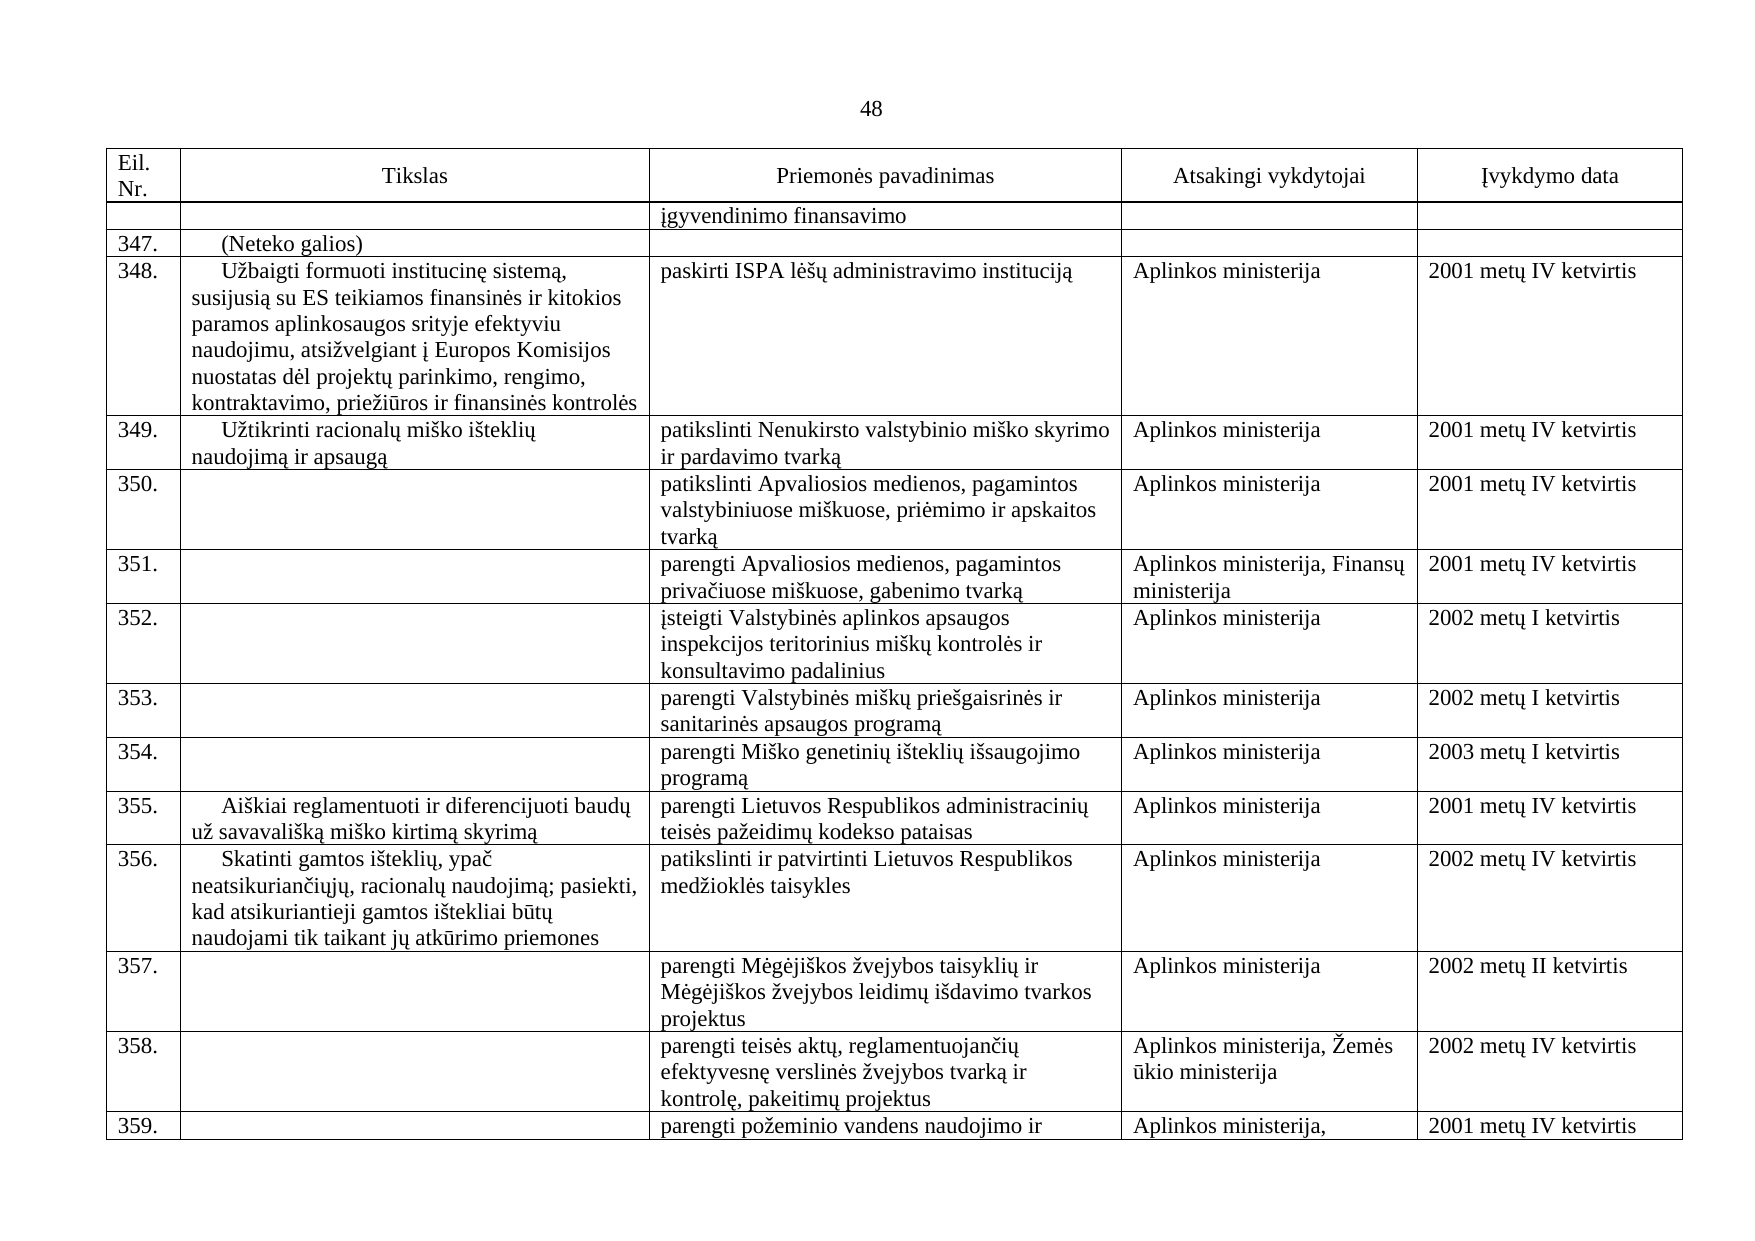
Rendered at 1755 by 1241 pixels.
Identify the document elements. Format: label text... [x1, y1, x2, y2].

table_cell Aiškiai reglamentuoti ir diferencijuoti baudų už savavališką miško kirtimą skyrimą [181, 792, 649, 844]
table_cell Aplinkos ministerija, Finansų ministerija [1122, 550, 1417, 603]
table_cell patikslinti Apvaliosios medienos, pagamintos valstybiniuose miškuose, priėmimo ir apskaitos tvarką [650, 470, 1121, 549]
table_cell parengti Valstybinės miškų priešgaisrinės ir sanitarinės apsaugos programą [650, 684, 1121, 737]
table_cell (Neteko galios) [181, 230, 649, 256]
table_cell Skatinti gamtos išteklių, ypač neatsikuriančiųjų, racionalų naudojimą; pasiekti, kad atsikuriantieji gamtos ištekliai būtų naudojami tik taikant jų atkūrimo priemones [181, 845, 649, 951]
table_cell įgyvendinimo finansavimo [650, 203, 1121, 229]
table_cell [1122, 203, 1417, 229]
table_cell 2003 metų I ketvirtis [1418, 738, 1682, 791]
table_cell 2002 metų I ketvirtis [1418, 604, 1682, 683]
table_cell parengti teisės aktų, reglamentuojančių efektyvesnę verslinės žvejybos tvarką ir kontrolę, pakeitimų projektus [650, 1032, 1121, 1111]
table_cell Aplinkos ministerija [1122, 845, 1417, 951]
table_cell [107, 1032, 180, 1111]
table_cell patikslinti ir patvirtinti Lietuvos Respublikos medžioklės taisykles [650, 845, 1121, 951]
table_header Eil. Nr. [107, 149, 180, 201]
table_cell [181, 952, 649, 1031]
table_cell Aplinkos ministerija [1122, 470, 1417, 549]
table_cell Aplinkos ministerija, Žemės ūkio ministerija [1122, 1032, 1417, 1111]
table_cell [181, 1112, 649, 1138]
table_cell [107, 604, 180, 683]
table_cell parengti Miško genetinių išteklių išsaugojimo programą [650, 738, 1121, 791]
table_cell Aplinkos ministerija, [1122, 1112, 1417, 1138]
table_cell [181, 470, 649, 549]
table_cell 2002 metų I ketvirtis [1418, 684, 1682, 737]
table_cell įsteigti Valstybinės aplinkos apsaugos inspekcijos teritorinius miškų kontrolės ir konsultavimo padalinius [650, 604, 1121, 683]
table_cell parengti požeminio vandens naudojimo ir [650, 1112, 1121, 1138]
table_cell [107, 257, 180, 415]
table_cell Aplinkos ministerija [1122, 684, 1417, 737]
table_cell [181, 604, 649, 683]
table_cell Aplinkos ministerija [1122, 952, 1417, 1031]
table_cell [181, 738, 649, 791]
table_cell [107, 845, 180, 951]
table_cell 2002 metų IV ketvirtis [1418, 1032, 1682, 1111]
table_cell 2001 metų IV ketvirtis [1418, 792, 1682, 844]
table_cell 2001 metų IV ketvirtis [1418, 1112, 1682, 1138]
table_header Priemonės pavadinimas [650, 149, 1121, 201]
table_cell 2002 metų II ketvirtis [1418, 952, 1682, 1031]
table_cell [107, 230, 180, 256]
table_cell [107, 684, 180, 737]
table_cell [107, 203, 180, 229]
table_cell Užbaigti formuoti institucinę sistemą, susijusią su ES teikiamos finansinės ir kitokios paramos aplinkosaugos srityje efektyviu naudojimu, atsižvelgiant į Europos Komisijos nuostatas dėl projektų parinkimo, rengimo, kontraktavimo, priežiūros ir finansinės kontrolės [181, 257, 649, 415]
table_cell 2001 metų IV ketvirtis [1418, 257, 1682, 415]
table_cell [107, 952, 180, 1031]
table_cell [181, 550, 649, 603]
table_cell [107, 792, 180, 844]
table_cell Aplinkos ministerija [1122, 792, 1417, 844]
table_header Atsakingi vykdytojai [1122, 149, 1417, 201]
table_cell Aplinkos ministerija [1122, 604, 1417, 683]
table_cell [107, 738, 180, 791]
table_cell 2002 metų IV ketvirtis [1418, 845, 1682, 951]
table_cell [107, 1112, 180, 1138]
table_cell [181, 1032, 649, 1111]
table_cell [107, 416, 180, 469]
table_cell Užtikrinti racionalų miško išteklių naudojimą ir apsaugą [181, 416, 649, 469]
table_cell [1418, 203, 1682, 229]
table_cell [1418, 230, 1682, 256]
table_cell 2001 metų IV ketvirtis [1418, 416, 1682, 469]
table_header Įvykdymo data [1418, 149, 1682, 201]
table_cell Aplinkos ministerija [1122, 738, 1417, 791]
table_cell [181, 684, 649, 737]
table_cell [181, 203, 649, 229]
table_cell paskirti ISPA lėšų administravimo instituciją [650, 257, 1121, 415]
table_cell 2001 metų IV ketvirtis [1418, 550, 1682, 603]
table_cell [1122, 230, 1417, 256]
table_cell Aplinkos ministerija [1122, 416, 1417, 469]
table_cell 2001 metų IV ketvirtis [1418, 470, 1682, 549]
table_cell parengti Apvaliosios medienos, pagamintos privačiuose miškuose, gabenimo tvarką [650, 550, 1121, 603]
table_cell patikslinti Nenukirsto valstybinio miško skyrimo ir pardavimo tvarką [650, 416, 1121, 469]
table_cell [107, 550, 180, 603]
table_cell parengti Mėgėjiškos žvejybos taisyklių ir Mėgėjiškos žvejybos leidimų išdavimo tvarkos projektus [650, 952, 1121, 1031]
table_header Tikslas [181, 149, 649, 201]
table_cell [107, 470, 180, 549]
table_cell [650, 230, 1121, 256]
table_cell parengti Lietuvos Respublikos administracinių teisės pažeidimų kodekso pataisas [650, 792, 1121, 844]
table_cell Aplinkos ministerija [1122, 257, 1417, 415]
